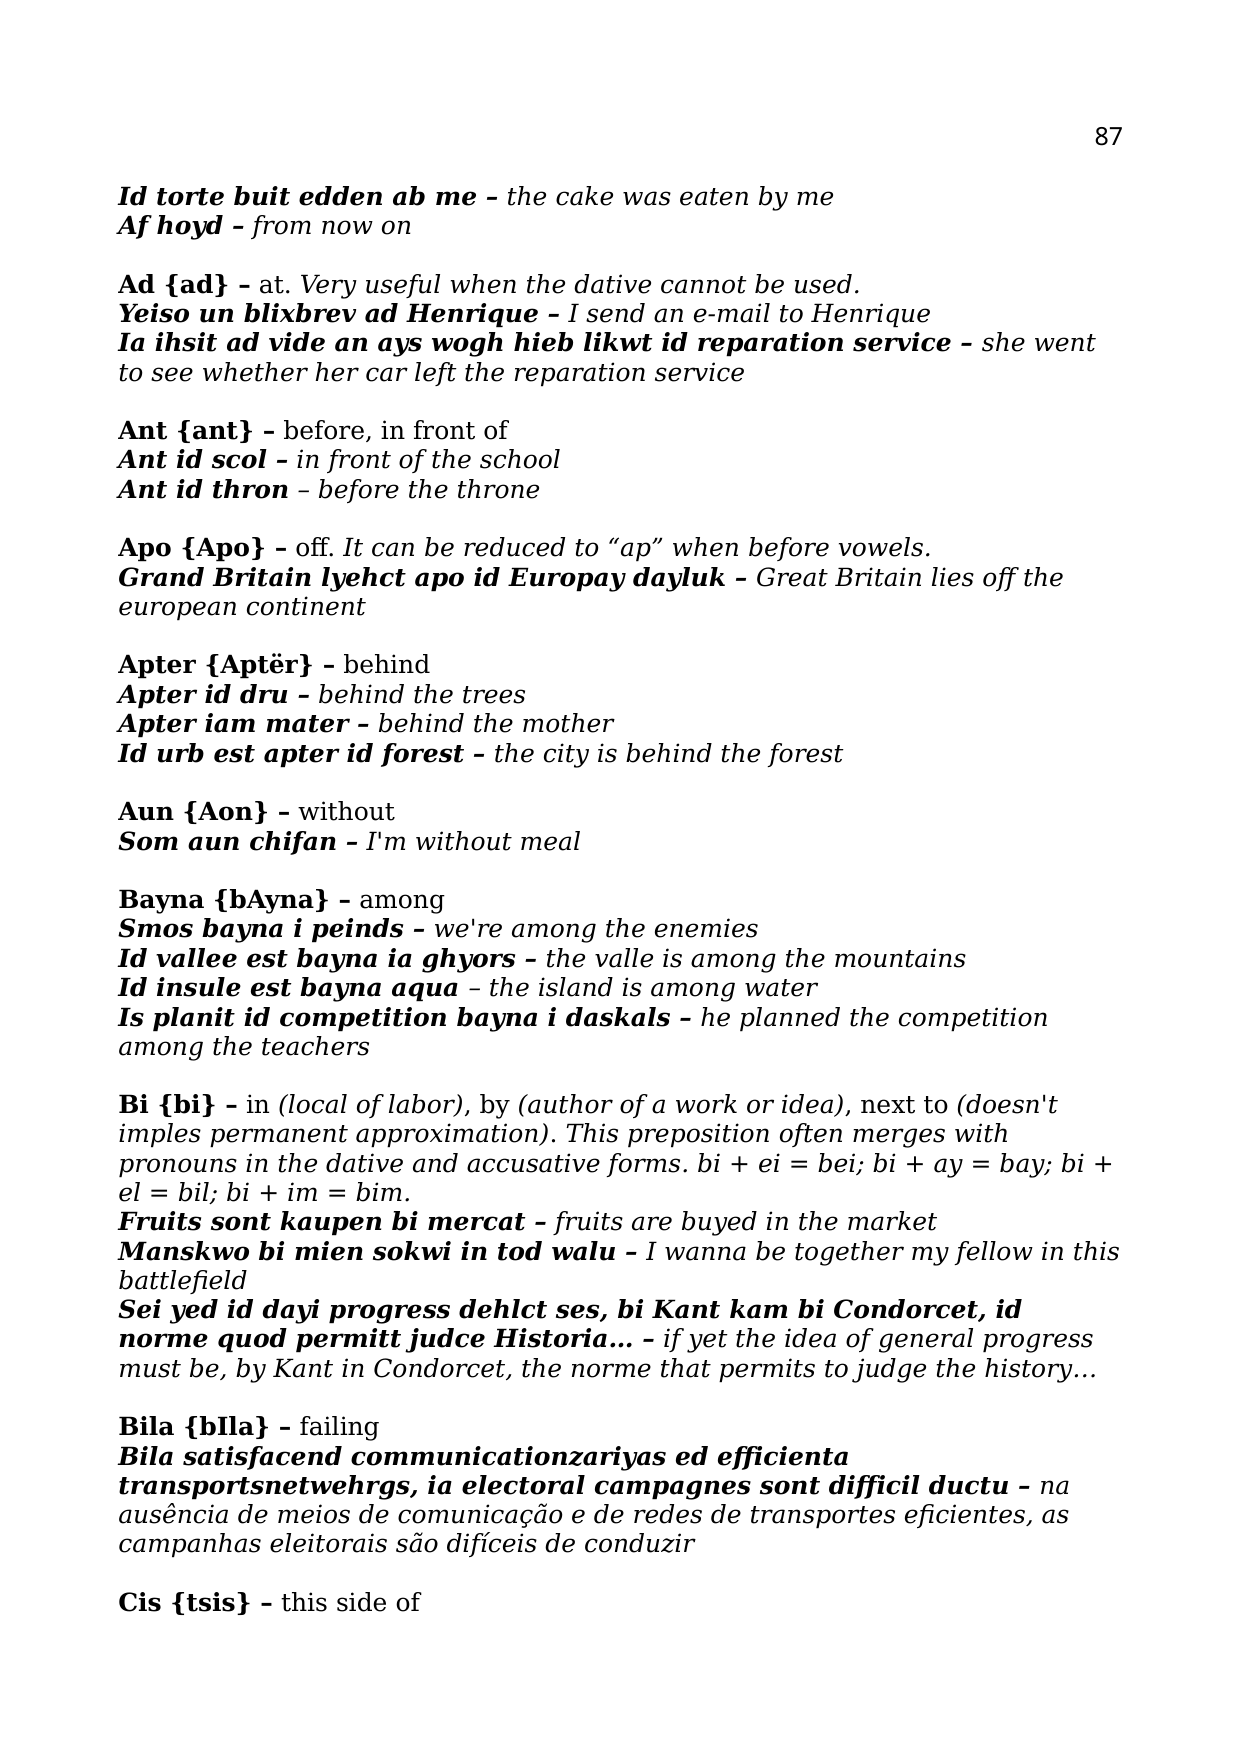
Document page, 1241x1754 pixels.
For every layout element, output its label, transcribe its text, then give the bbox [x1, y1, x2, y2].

text Sei yed id dayi progress dehlct ses, bi Kant kam bi Condorcet, id norme quod permitt judce Historia… – if yet the idea of general progress must be, by Kant in Condorcet, the norme that permits to judge the history… [118, 1295, 1123, 1383]
text Aun {Aon} – without [118, 797, 1123, 826]
text Id urb est apter id forest – the city is behind the forest [118, 738, 1123, 768]
text Ad {ad} – at. Very useful when the dative cannot be used. [118, 269, 1123, 299]
text Bila {bIla} – failing [118, 1412, 1123, 1441]
text Som aun chifan – I'm without meal [118, 826, 1123, 856]
text Ia ihsit ad vide an ays wogh hieb likwt id reparation service – she went to see whether her car left the reparation service [118, 328, 1123, 387]
text Id torte buit edden ab me – the cake was eaten by me [118, 182, 1123, 211]
text Apter iam mater – behind the mother [118, 709, 1123, 738]
text Bi {bi} – in (local of labor), by (author of a work or idea), next to (doesn't imples permanent approximation). This preposition often merges with pronouns in the dative and accusative forms. bi + ei = bei; bi + ay = bay; bi + el = bil; bi + im = bim. [118, 1090, 1123, 1207]
text Af hoyd – from now on [118, 211, 1123, 240]
text Fruits sont kaupen bi mercat – fruits are buyed in the market [118, 1207, 1123, 1236]
text Bayna {bAyna} – among [118, 885, 1123, 914]
text Yeiso un blixbrev ad Henrique – I send an e-mail to Henrique [118, 299, 1123, 328]
text Cis {tsis} – this side of [118, 1588, 1123, 1617]
text Smos bayna i peinds – we're among the enemies [118, 914, 1123, 944]
text Ant {ant} – before, in front of [118, 416, 1123, 445]
text Ant id thron – before the throne [118, 475, 1123, 504]
text Apter {Aptër} – behind [118, 650, 1123, 680]
text Ant id scol – in front of the school [118, 445, 1123, 475]
text Id vallee est bayna ia ghyors – the valle is among the mountains [118, 944, 1123, 973]
text Id insule est bayna aqua – the island is among water [118, 973, 1123, 1002]
text Bila satisfacend communicationzariyas ed efficienta transportsnetwehrgs, ia electoral campagnes sont difficil ductu – na ausência de meios de comunicação e de redes de transportes eficientes, as campanhas eleitorais são difíceis de conduzir [118, 1441, 1123, 1558]
text Manskwo bi mien sokwi in tod walu – I wanna be together my fellow in this battlefield [118, 1236, 1123, 1295]
text Is planit id competition bayna i daskals – he planned the competition among the teachers [118, 1002, 1123, 1061]
text Grand Britain lyehct apo id Europay dayluk – Great Britain lies off the european continent [118, 563, 1123, 621]
text Apter id dru – behind the trees [118, 680, 1123, 709]
text Apo {Apo} – off. It can be reduced to “ap” when before vowels. [118, 533, 1123, 563]
